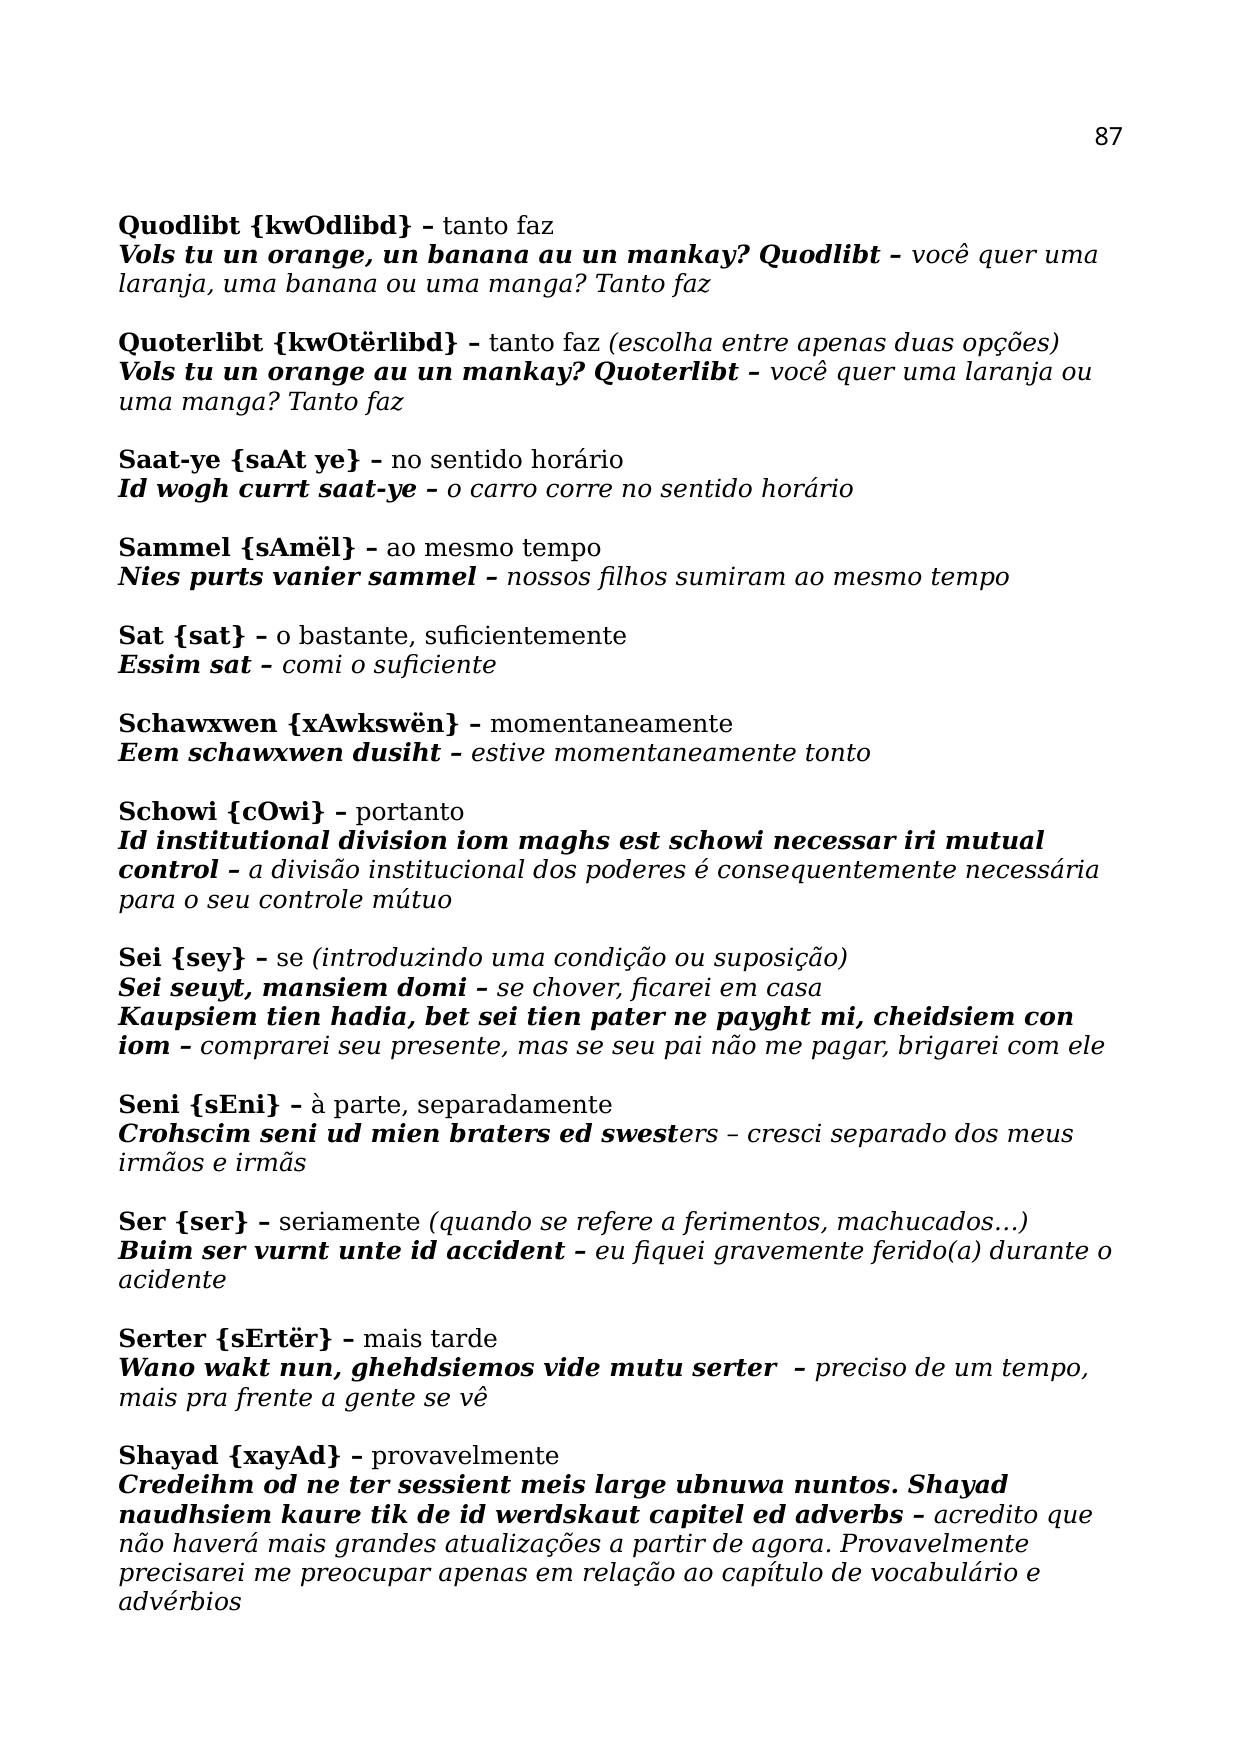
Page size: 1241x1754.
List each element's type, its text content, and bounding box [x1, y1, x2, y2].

text Schowi {cOwi} – portanto [118, 797, 1123, 826]
text Schawxwen {xAwkswën} – momentaneamente [118, 709, 1123, 738]
text Vols tu un orange, un banana au un mankay? Quodlibt – você quer uma laranja, uma banana ou uma manga? Tanto faz [118, 240, 1123, 299]
text Vols tu un orange au un mankay? Quoterlibt – você quer uma laranja ou uma manga? Tanto faz [118, 357, 1123, 416]
text Essim sat – comi o suficiente [118, 650, 1123, 679]
text Sammel {sAmël} – ao mesmo tempo [118, 533, 1123, 562]
text Kaupsiem tien hadia, bet sei tien pater ne payght mi, cheidsiem con iom – comprarei seu presente, mas se seu pai não me pagar, brigarei com ele [118, 1002, 1123, 1061]
text Eem schawxwen dusiht – estive momentaneamente tonto [118, 738, 1123, 767]
text Ser {ser} – seriamente (quando se refere a ferimentos, machucados…) [118, 1207, 1123, 1236]
text Buim ser vurnt unte id accident – eu fiquei gravemente ferido(a) durante o acidente [118, 1236, 1123, 1295]
text Nies purts vanier sammel – nossos filhos sumiram ao mesmo tempo [118, 562, 1123, 592]
text Credeihm od ne ter sessient meis large ubnuwa nuntos. Shayad naudhsiem kaure tik de id werdskaut capitel ed adverbs – acredito que não haverá mais grandes atualizações a partir de agora. Provavelmente precisarei me preocupar apenas em relação ao capítulo de vocabulário e advérbios [118, 1470, 1123, 1617]
text Quoterlibt {kwOtërlibd} – tanto faz (escolha entre apenas duas opções) [118, 328, 1123, 357]
text Id institutional division iom maghs est schowi necessar iri mutual control – a divisão institucional dos poderes é consequentemente necessária para o seu controle mútuo [118, 826, 1123, 914]
text Saat-ye {saAt ye} – no sentido horário [118, 445, 1123, 474]
text Crohscim seni ud mien braters ed swesters – cresci separado dos meus irmãos e irmãs [118, 1119, 1123, 1178]
text Wano wakt nun, ghehdsiemos vide mutu serter – preciso de um tempo, mais pra frente a gente se vê [118, 1353, 1123, 1412]
text Seni {sEni} – à parte, separadamente [118, 1090, 1123, 1119]
text Id wogh currt saat-ye – o carro corre no sentido horário [118, 474, 1123, 504]
text Quodlibt {kwOdlibd} – tanto faz [118, 211, 1123, 240]
text Sat {sat} – o bastante, suficientemente [118, 621, 1123, 650]
text Shayad {xayAd} – provavelmente [118, 1441, 1123, 1470]
text Serter {sErtër} – mais tarde [118, 1324, 1123, 1353]
text Sei {sey} – se (introduzindo uma condição ou suposição) [118, 943, 1123, 972]
text Sei seuyt, mansiem domi – se chover, ficarei em casa [118, 972, 1123, 1002]
